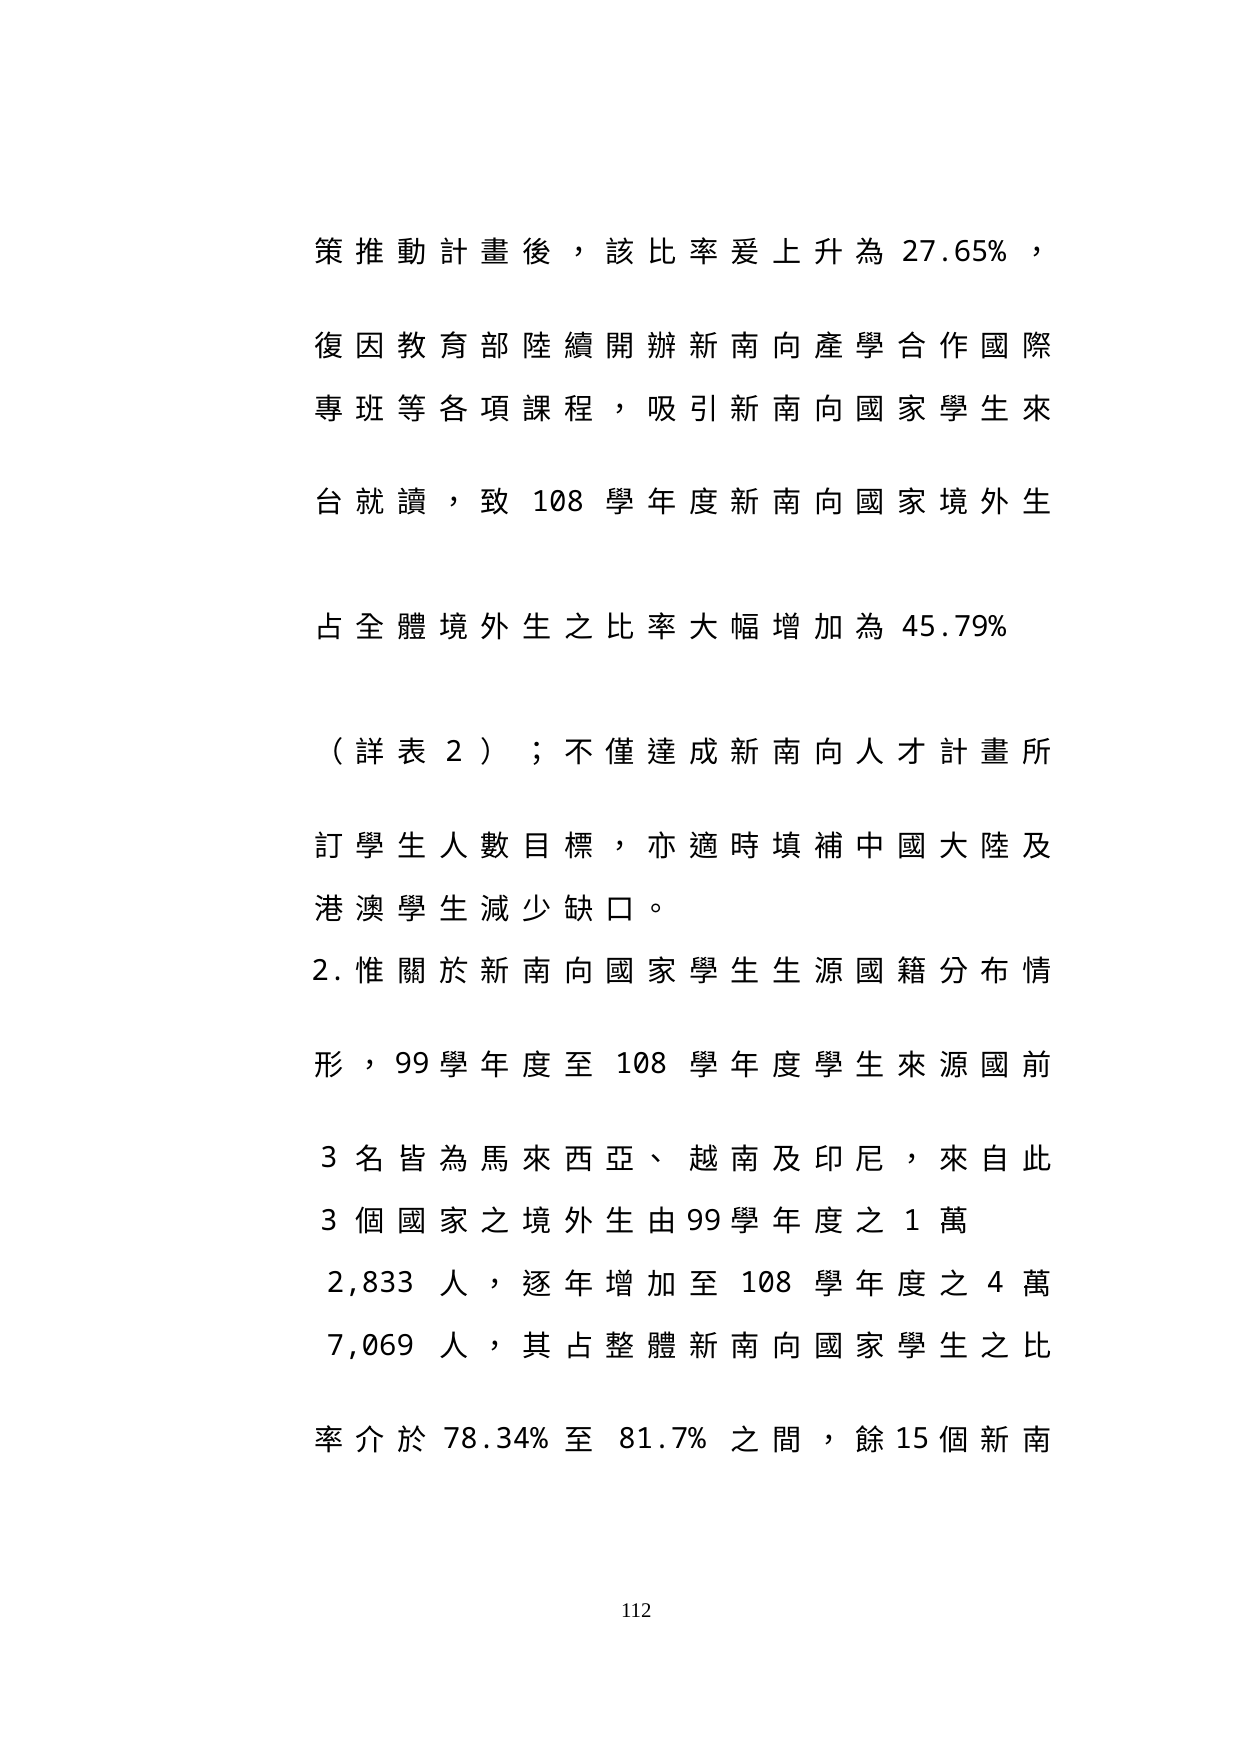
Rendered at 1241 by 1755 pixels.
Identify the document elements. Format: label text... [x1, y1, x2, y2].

text 策推動計畫後，該比率爰上升為27.65%，復因教育部陸續開辦新南向產學合作國際專班等各項課程，吸引新南向國家學生來台就讀，致108學年度新南向國家境外生占全體境外生之比率大幅增加為45.79%（詳表2）；不僅達成新南向人才計畫所訂學生人數目標，亦適時填補中國大陸及港澳學生減少缺口。 [271, 177, 1058, 927]
text 2.惟關於新南向國家學生生源國籍分布情形，99學年度至108學年度學生來源國前3名皆為馬來西亞、越南及印尼，來自此3個國家之境外生由99學年度之1萬2,833人，逐年增加至108學年度之4萬7,069人，其占整體新南向國家學生之比率介於78.34%至81.7%之間，餘15個新南 [271, 927, 1058, 1490]
